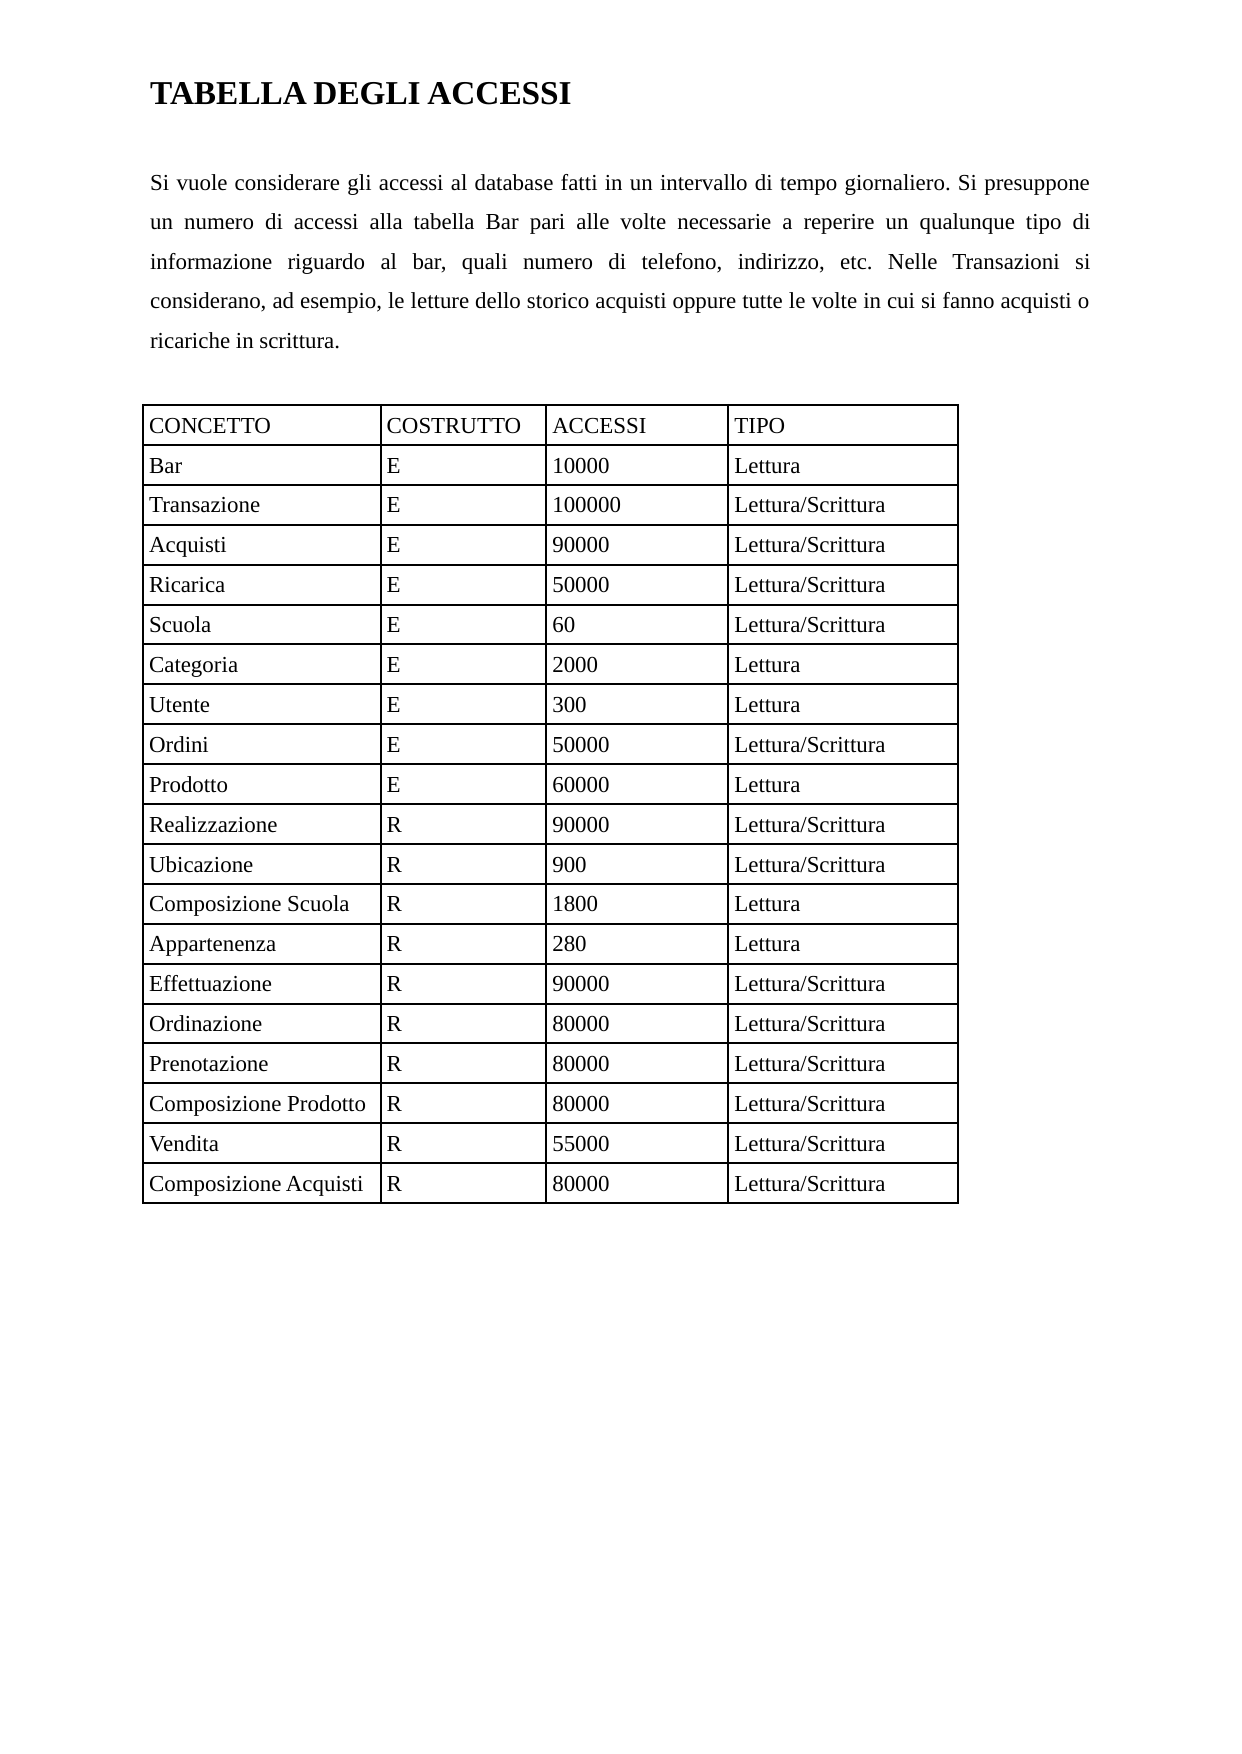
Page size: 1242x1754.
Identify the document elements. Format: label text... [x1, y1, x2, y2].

text TABELLA DEGLI ACCESSI [150, 73, 1092, 112]
table_cell Bar [144, 446, 380, 484]
table_cell Lettura [729, 885, 957, 923]
table_cell Composizione Acquisti [144, 1164, 380, 1202]
table_cell 60 [547, 606, 727, 643]
table_cell 80000 [547, 1164, 727, 1202]
table_cell R [382, 1084, 545, 1122]
table_cell Lettura [729, 685, 957, 723]
table_cell 80000 [547, 1084, 727, 1122]
table_cell R [382, 1005, 545, 1042]
table_cell Transazione [144, 486, 380, 524]
table_header ACCESSI [547, 406, 727, 444]
table_cell 280 [547, 925, 727, 962]
table_cell Lettura/Scrittura [729, 1164, 957, 1202]
table_cell Composizione Prodotto [144, 1084, 380, 1122]
table_cell 900 [547, 845, 727, 883]
table_cell 100000 [547, 486, 727, 524]
text Si vuole considerare gli accessi al database fatti in un intervallo di tempo giornaliero. Si presuppone un numero di accessi alla tabella Bar pari alle volte necessarie a reperire un qualunque tipo di informazione riguardo al bar, quali numero di telefono, indirizzo, etc. Nelle Transazioni si considerano, ad esempio, le letture dello storico acquisti oppure tutte le volte in cui si fanno acquisti o ricariche in scrittura. [150, 169, 1092, 353]
table_cell Lettura [729, 446, 957, 484]
table_cell Lettura [729, 925, 957, 962]
table_header TIPO [729, 406, 957, 444]
table_cell E [382, 566, 545, 603]
table_header CONCETTO [144, 406, 380, 444]
table_cell R [382, 885, 545, 923]
table_cell 80000 [547, 1005, 727, 1042]
table_header COSTRUTTO [382, 406, 545, 444]
table_cell Composizione Scuola [144, 885, 380, 923]
table_cell 90000 [547, 805, 727, 843]
table_cell 80000 [547, 1044, 727, 1082]
table_cell Lettura/Scrittura [729, 1044, 957, 1082]
table_cell Lettura/Scrittura [729, 845, 957, 883]
table_cell 60000 [547, 765, 727, 803]
table_cell Realizzazione [144, 805, 380, 843]
table_cell E [382, 765, 545, 803]
table_cell E [382, 645, 545, 683]
table_cell Ricarica [144, 566, 380, 603]
table_cell R [382, 925, 545, 962]
table_cell E [382, 685, 545, 723]
table_cell Lettura/Scrittura [729, 805, 957, 843]
table_cell 50000 [547, 566, 727, 603]
table_cell Effettuazione [144, 965, 380, 1002]
table_cell 90000 [547, 965, 727, 1002]
table_cell Lettura/Scrittura [729, 1124, 957, 1162]
table_cell Lettura/Scrittura [729, 486, 957, 524]
table_cell Lettura/Scrittura [729, 965, 957, 1002]
table_cell E [382, 486, 545, 524]
table_cell 55000 [547, 1124, 727, 1162]
table_cell R [382, 1164, 545, 1202]
table_cell E [382, 606, 545, 643]
table_cell R [382, 1124, 545, 1162]
table_cell E [382, 725, 545, 763]
table_cell 50000 [547, 725, 727, 763]
table_cell Lettura/Scrittura [729, 725, 957, 763]
table_cell 10000 [547, 446, 727, 484]
table_cell 2000 [547, 645, 727, 683]
table_cell R [382, 805, 545, 843]
table_cell Categoria [144, 645, 380, 683]
table_cell Ubicazione [144, 845, 380, 883]
table_cell Lettura/Scrittura [729, 566, 957, 603]
table_cell Lettura/Scrittura [729, 1005, 957, 1042]
table_cell R [382, 1044, 545, 1082]
table_cell 1800 [547, 885, 727, 923]
table_cell R [382, 965, 545, 1002]
table_cell Prodotto [144, 765, 380, 803]
table_cell 300 [547, 685, 727, 723]
table_cell R [382, 845, 545, 883]
table_cell Lettura/Scrittura [729, 526, 957, 563]
table_cell Lettura [729, 645, 957, 683]
table_cell Lettura/Scrittura [729, 1084, 957, 1122]
table_cell E [382, 526, 545, 563]
table_cell Acquisti [144, 526, 380, 563]
table_cell Appartenenza [144, 925, 380, 962]
table_cell Lettura [729, 765, 957, 803]
table_cell Lettura/Scrittura [729, 606, 957, 643]
table_cell Prenotazione [144, 1044, 380, 1082]
table_cell Vendita [144, 1124, 380, 1162]
table_cell Utente [144, 685, 380, 723]
table_cell Ordinazione [144, 1005, 380, 1042]
table_cell 90000 [547, 526, 727, 563]
table_cell E [382, 446, 545, 484]
table_cell Scuola [144, 606, 380, 643]
table_cell Ordini [144, 725, 380, 763]
